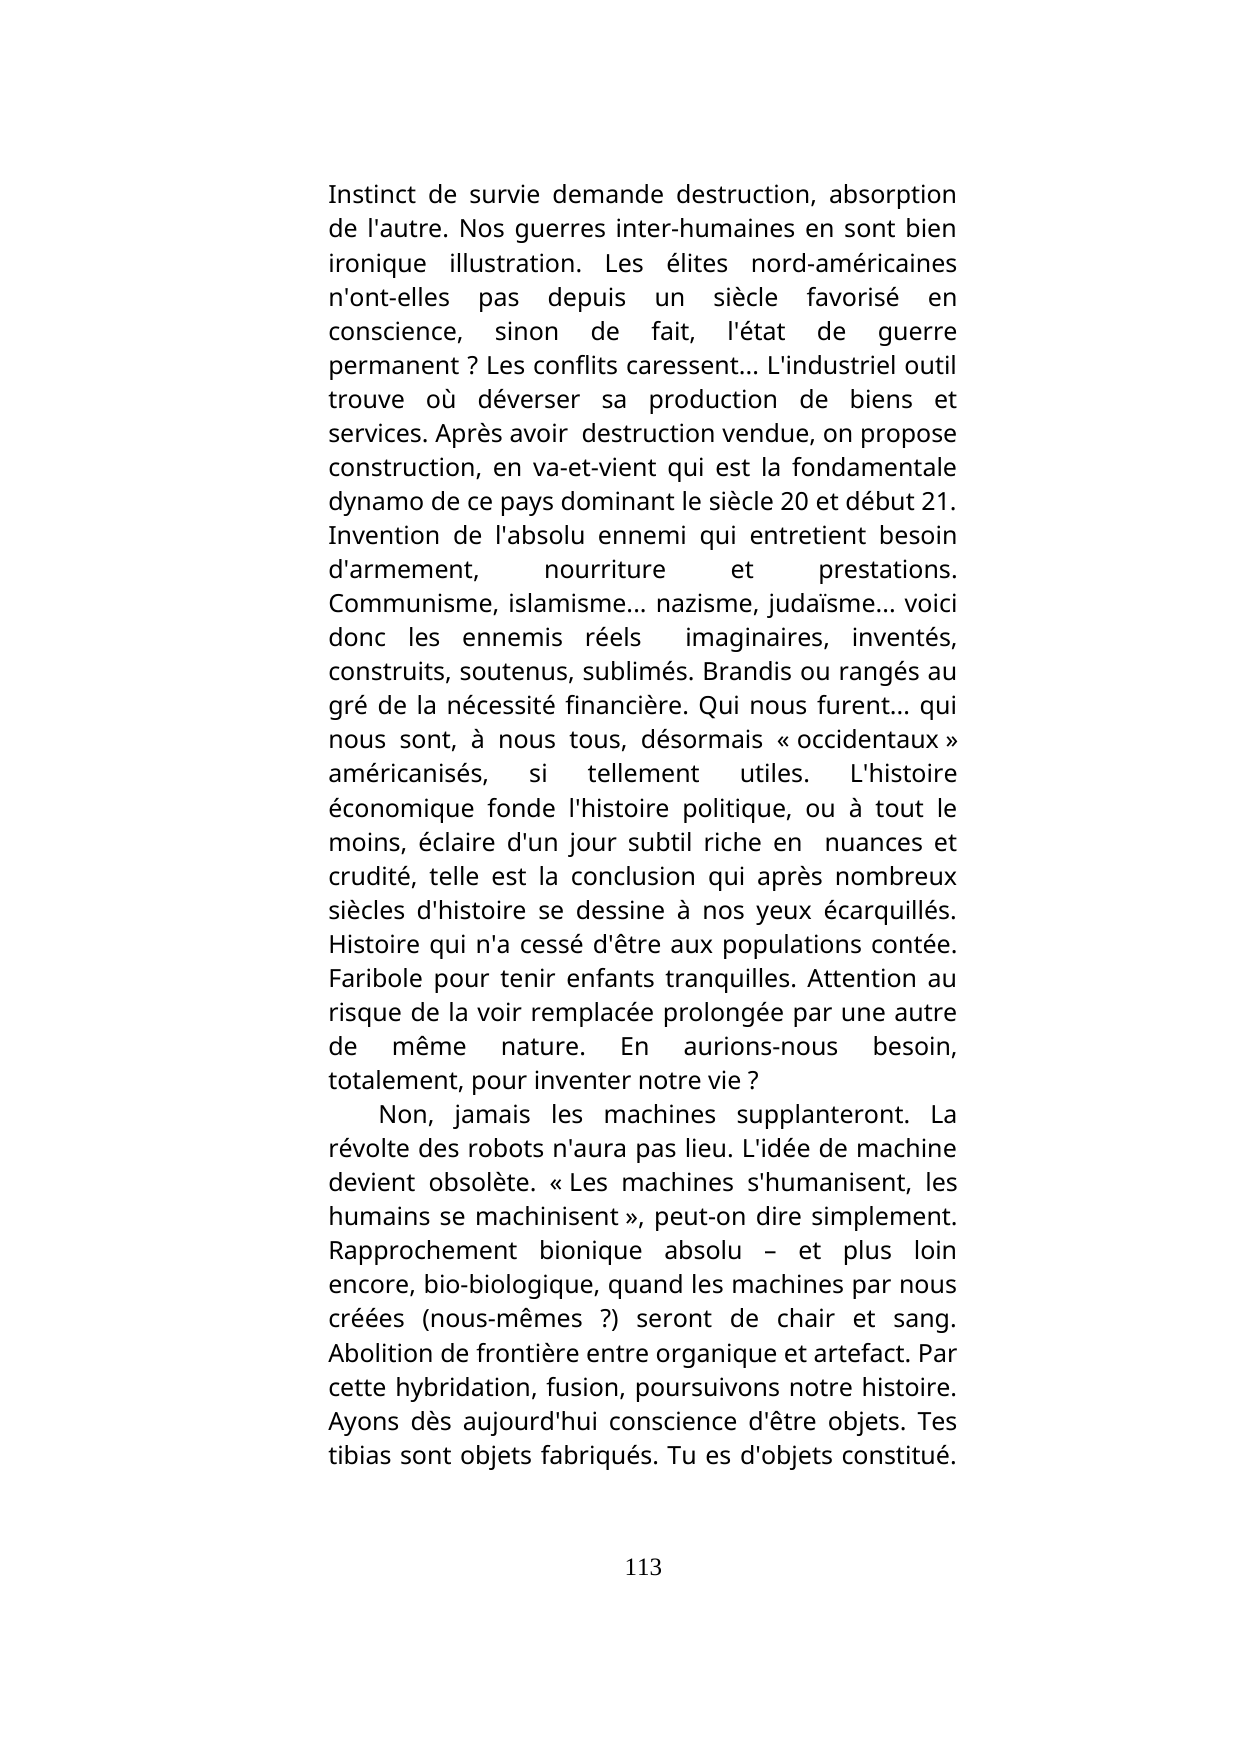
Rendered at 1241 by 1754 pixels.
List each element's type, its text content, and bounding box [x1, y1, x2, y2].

text Non, jamais les machines supplanteront. La révolte des robots n'aura pas lieu. L'idée de machine devient obsolète. « Les machines s'humanisent, les humains se machinisent », peut-on dire simplement. Rapprochement bionique absolu – et plus loin encore, bio-biologique, quand les machines par nous créées (nous-mêmes ?) seront de chair et sang. Abolition de frontière entre organique et artefact. Par cette hybridation, fusion, poursuivons notre histoire. Ayons dès aujourd'hui conscience d'être objets. Tes tibias sont objets fabriqués. Tu es d'objets constitué. [328, 1097, 958, 1471]
text Instinct de survie demande destruction, absorption de l'autre. Nos guerres inter-humaines en sont bien ironique illustration. Les élites nord-américaines n'ont-elles pas depuis un siècle favorisé en conscience, sinon de fait, l'état de guerre permanent ? Les conflits caressent... L'industriel outil trouve où déverser sa production de biens et services. Après avoir destruction vendue, on propose construction, en va-et-vient qui est la fondamentale dynamo de ce pays dominant le siècle 20 et début 21. Invention de l'absolu ennemi qui entretient besoin d'armement, nourriture et prestations. Communisme, islamisme... nazisme, judaïsme... voici donc les ennemis réels imaginaires, inventés, construits, soutenus, sublimés. Brandis ou rangés au gré de la nécessité financière. Qui nous furent... qui nous sont, à nous tous, désormais « occidentaux » américanisés, si tellement utiles. L'histoire économique fonde l'histoire politique, ou à tout le moins, éclaire d'un jour subtil riche en nuances et crudité, telle est la conclusion qui après nombreux siècles d'histoire se dessine à nos yeux écarquillés. Histoire qui n'a cessé d'être aux populations contée. Faribole pour tenir enfants tranquilles. Attention au risque de la voir remplacée prolongée par une autre de même nature. En aurions-nous besoin, totalement, pour inventer notre vie ? [328, 177, 958, 1097]
